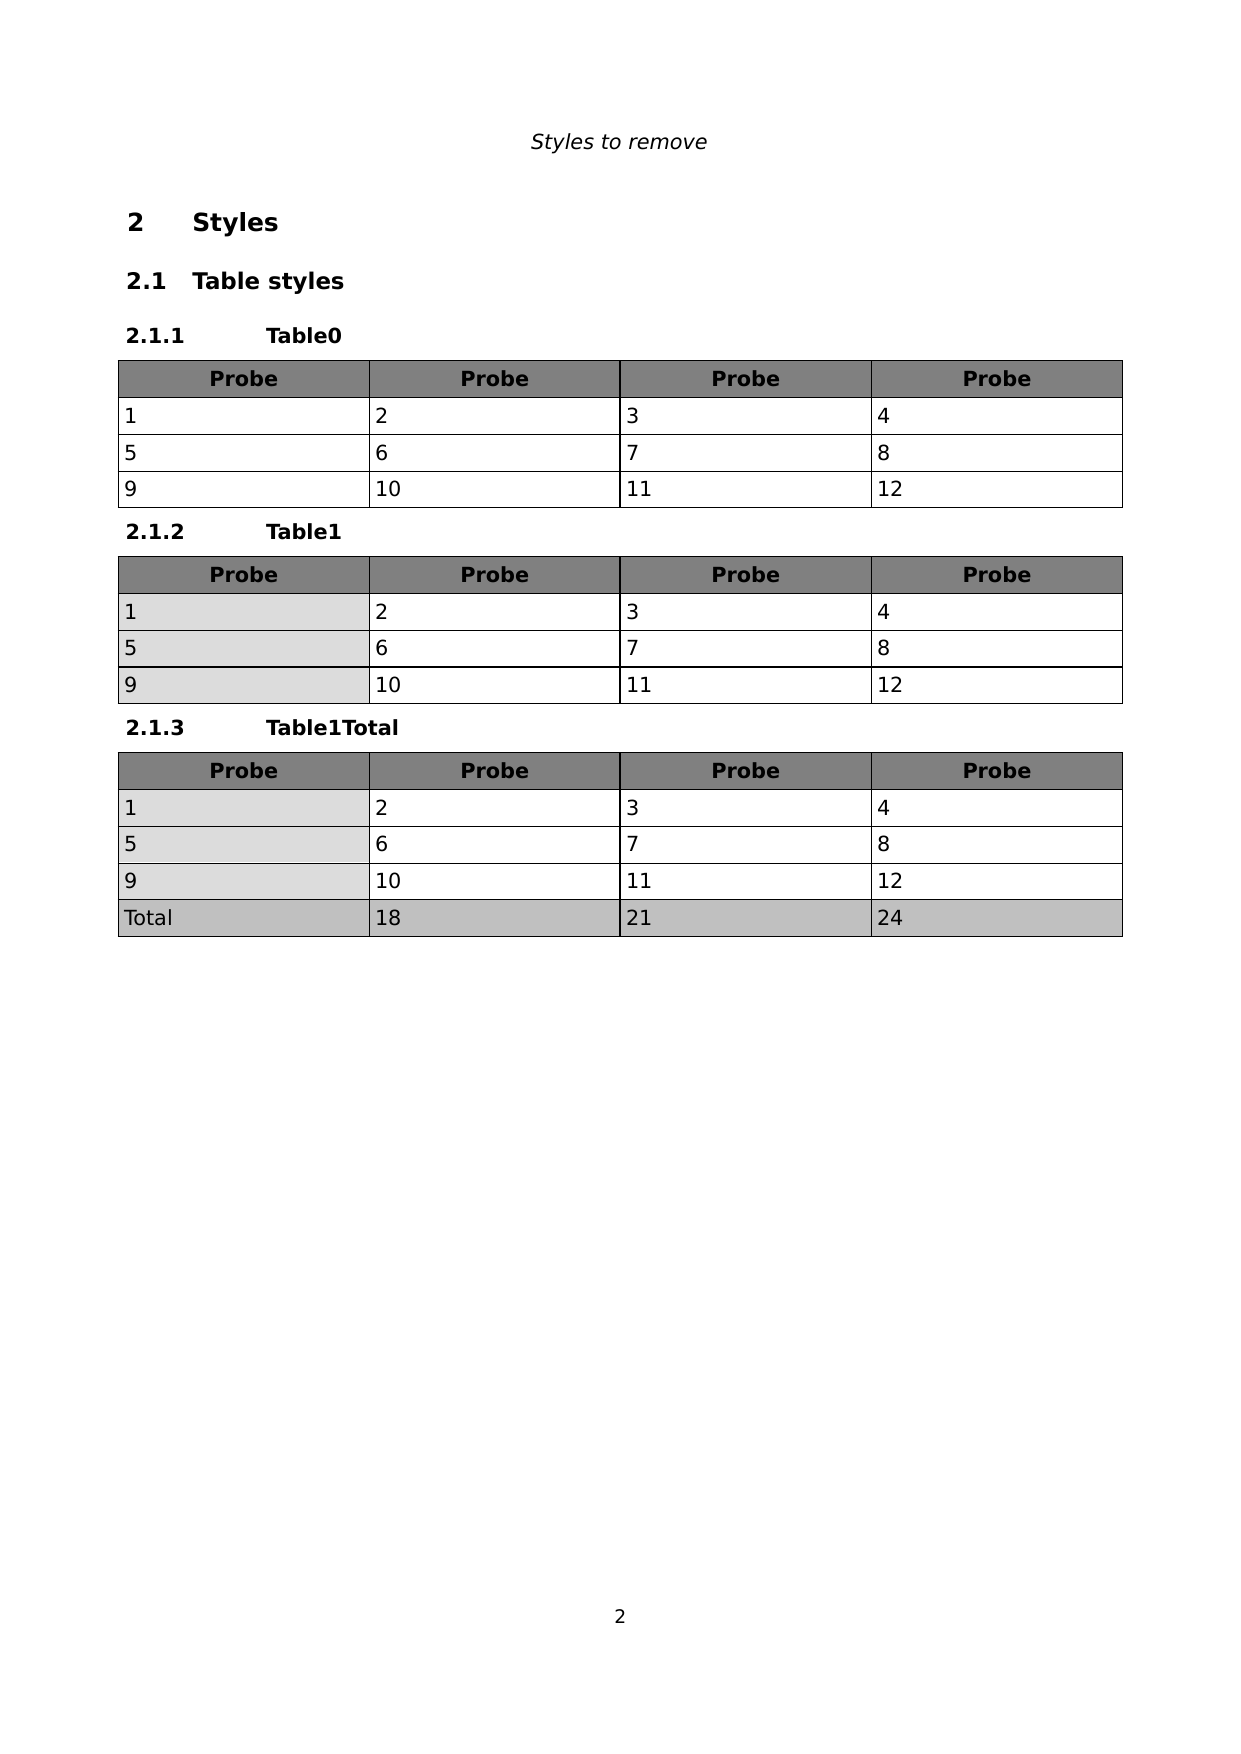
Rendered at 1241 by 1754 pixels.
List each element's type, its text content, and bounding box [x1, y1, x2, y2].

table_header Probe [621, 361, 871, 397]
table_header Probe [119, 557, 369, 593]
table_cell 12 [872, 472, 1122, 507]
table_cell 1 [119, 398, 369, 434]
table_cell 10 [370, 864, 619, 899]
table_cell 8 [872, 631, 1122, 666]
table_header Probe [119, 361, 369, 397]
table_cell 1 [119, 790, 369, 826]
table_cell 4 [872, 594, 1122, 630]
table_cell 7 [621, 631, 871, 666]
table_cell 9 [119, 472, 369, 507]
subtitle Table1 [118, 520, 1122, 544]
table_header Probe [621, 557, 871, 593]
table_cell 21 [621, 900, 871, 936]
table_header Probe [370, 361, 619, 397]
table_cell 8 [872, 435, 1122, 471]
table_cell 5 [119, 827, 369, 862]
table_header Probe [872, 557, 1122, 593]
table_cell 18 [370, 900, 619, 936]
table_cell 7 [621, 827, 871, 862]
table_cell 2 [370, 594, 619, 630]
table_cell 4 [872, 398, 1122, 434]
table_cell 7 [621, 435, 871, 471]
table_cell Total [119, 900, 369, 936]
table_cell 4 [872, 790, 1122, 826]
table_cell 5 [119, 435, 369, 471]
table_cell 3 [621, 790, 871, 826]
text Styles to remove [177, 130, 1063, 154]
table_cell 12 [872, 668, 1122, 703]
table_cell 11 [621, 864, 871, 899]
table_cell 10 [370, 668, 619, 703]
table_cell 9 [119, 668, 369, 703]
table_cell 6 [370, 827, 619, 862]
table_cell 8 [872, 827, 1122, 862]
table_cell 2 [370, 398, 619, 434]
table_cell 6 [370, 631, 619, 666]
table_cell 10 [370, 472, 619, 507]
table_header Probe [621, 753, 871, 789]
table_cell 11 [621, 668, 871, 703]
table_cell 3 [621, 594, 871, 630]
table_header Probe [872, 753, 1122, 789]
table_header Probe [119, 753, 369, 789]
table_header Probe [370, 557, 619, 593]
table_cell 11 [621, 472, 871, 507]
table_cell 24 [872, 900, 1122, 936]
table_cell 5 [119, 631, 369, 666]
table_cell 9 [119, 864, 369, 899]
table_cell 2 [370, 790, 619, 826]
table_cell 6 [370, 435, 619, 471]
table_cell 1 [119, 594, 369, 630]
table_header Probe [370, 753, 619, 789]
subtitle Styles [118, 209, 1122, 238]
table_cell 3 [621, 398, 871, 434]
subtitle Table0 [118, 324, 1122, 348]
table_header Probe [872, 361, 1122, 397]
table_cell 12 [872, 864, 1122, 899]
subtitle Table styles [118, 268, 1122, 295]
subtitle Table1Total [118, 716, 1122, 740]
